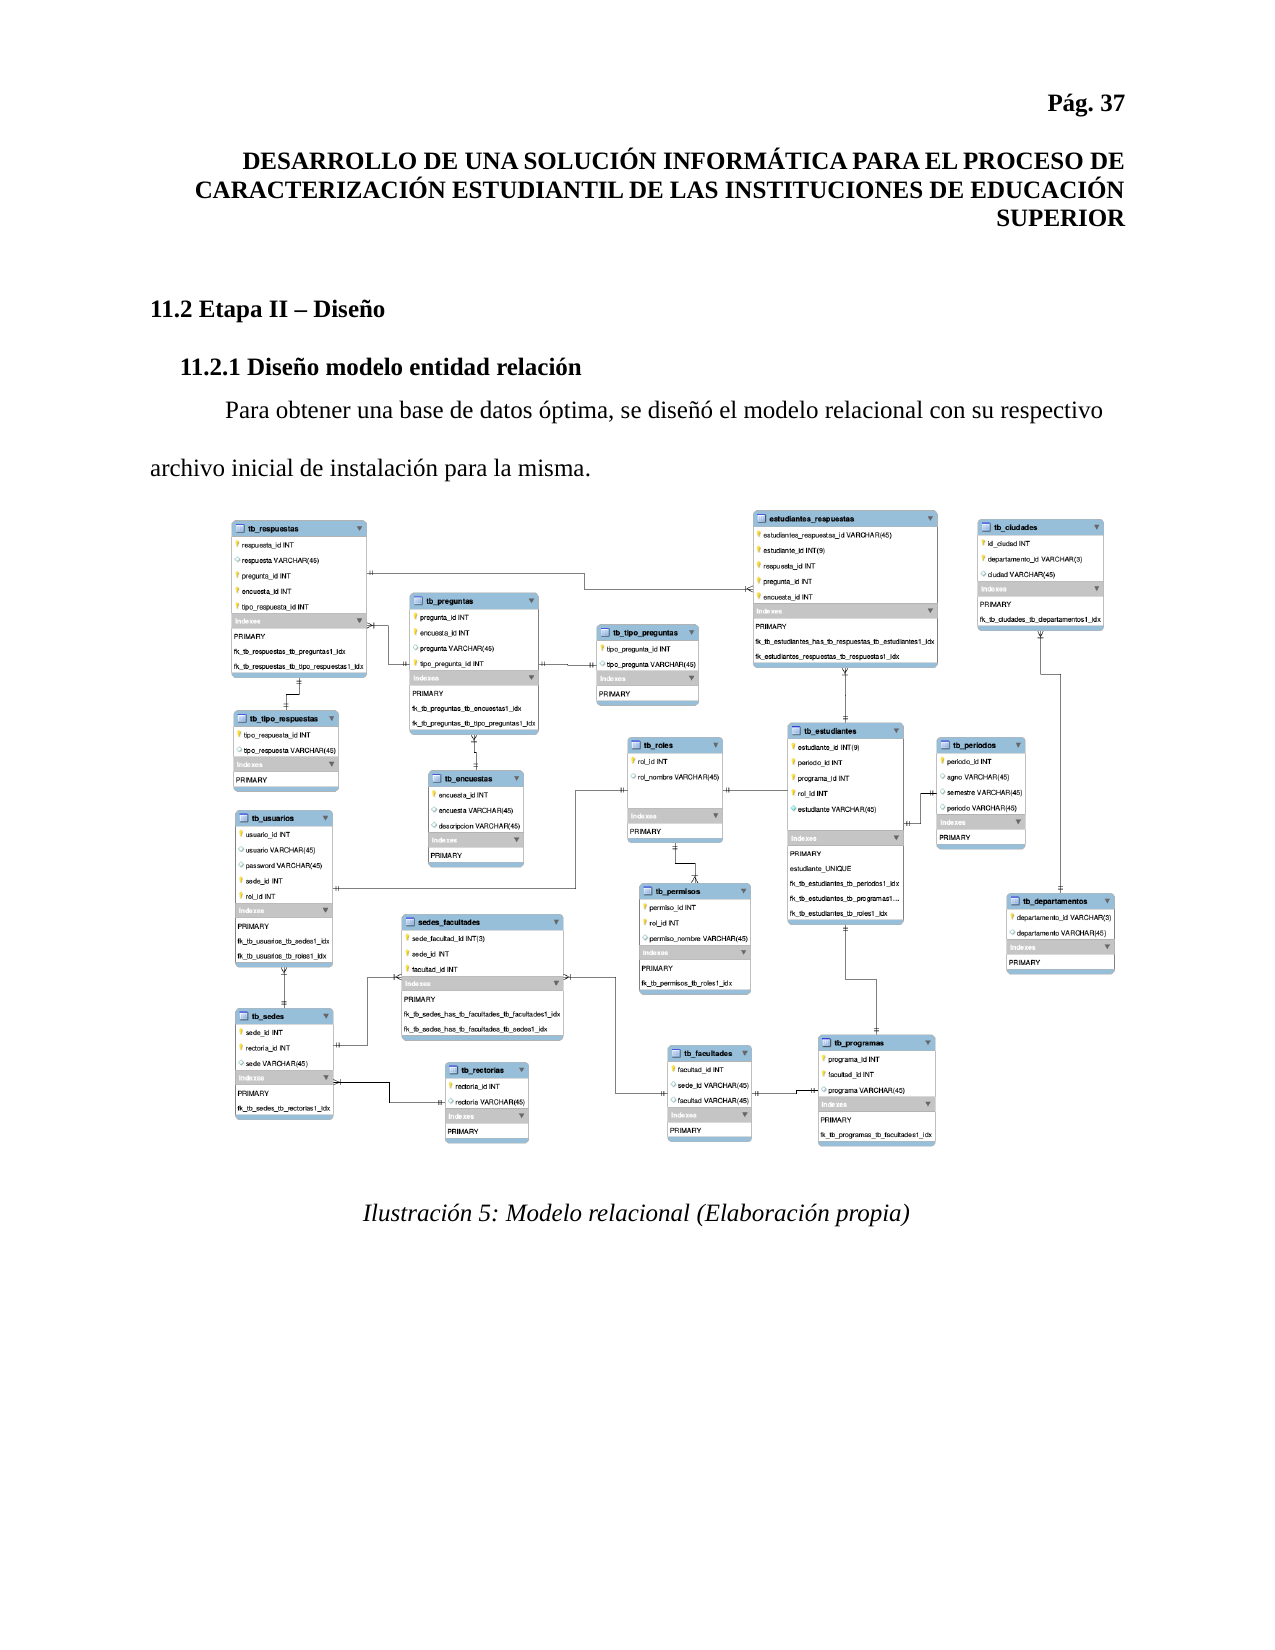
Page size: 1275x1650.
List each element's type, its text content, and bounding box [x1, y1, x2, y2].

picture [225, 510, 1120, 1158]
text Ilustración 5: Modelo relacional (Elaboración propia) [150, 1198, 1125, 1226]
subtitle 11.2 Etapa II – Diseño [150, 294, 1125, 323]
text Para obtener una base de datos óptima, se diseñó el modelo relacional con su respectivo archivo inicial de instalación para la misma. [150, 395, 1125, 481]
subtitle 11.2.1 Diseño modelo entidad relación [150, 352, 1125, 381]
